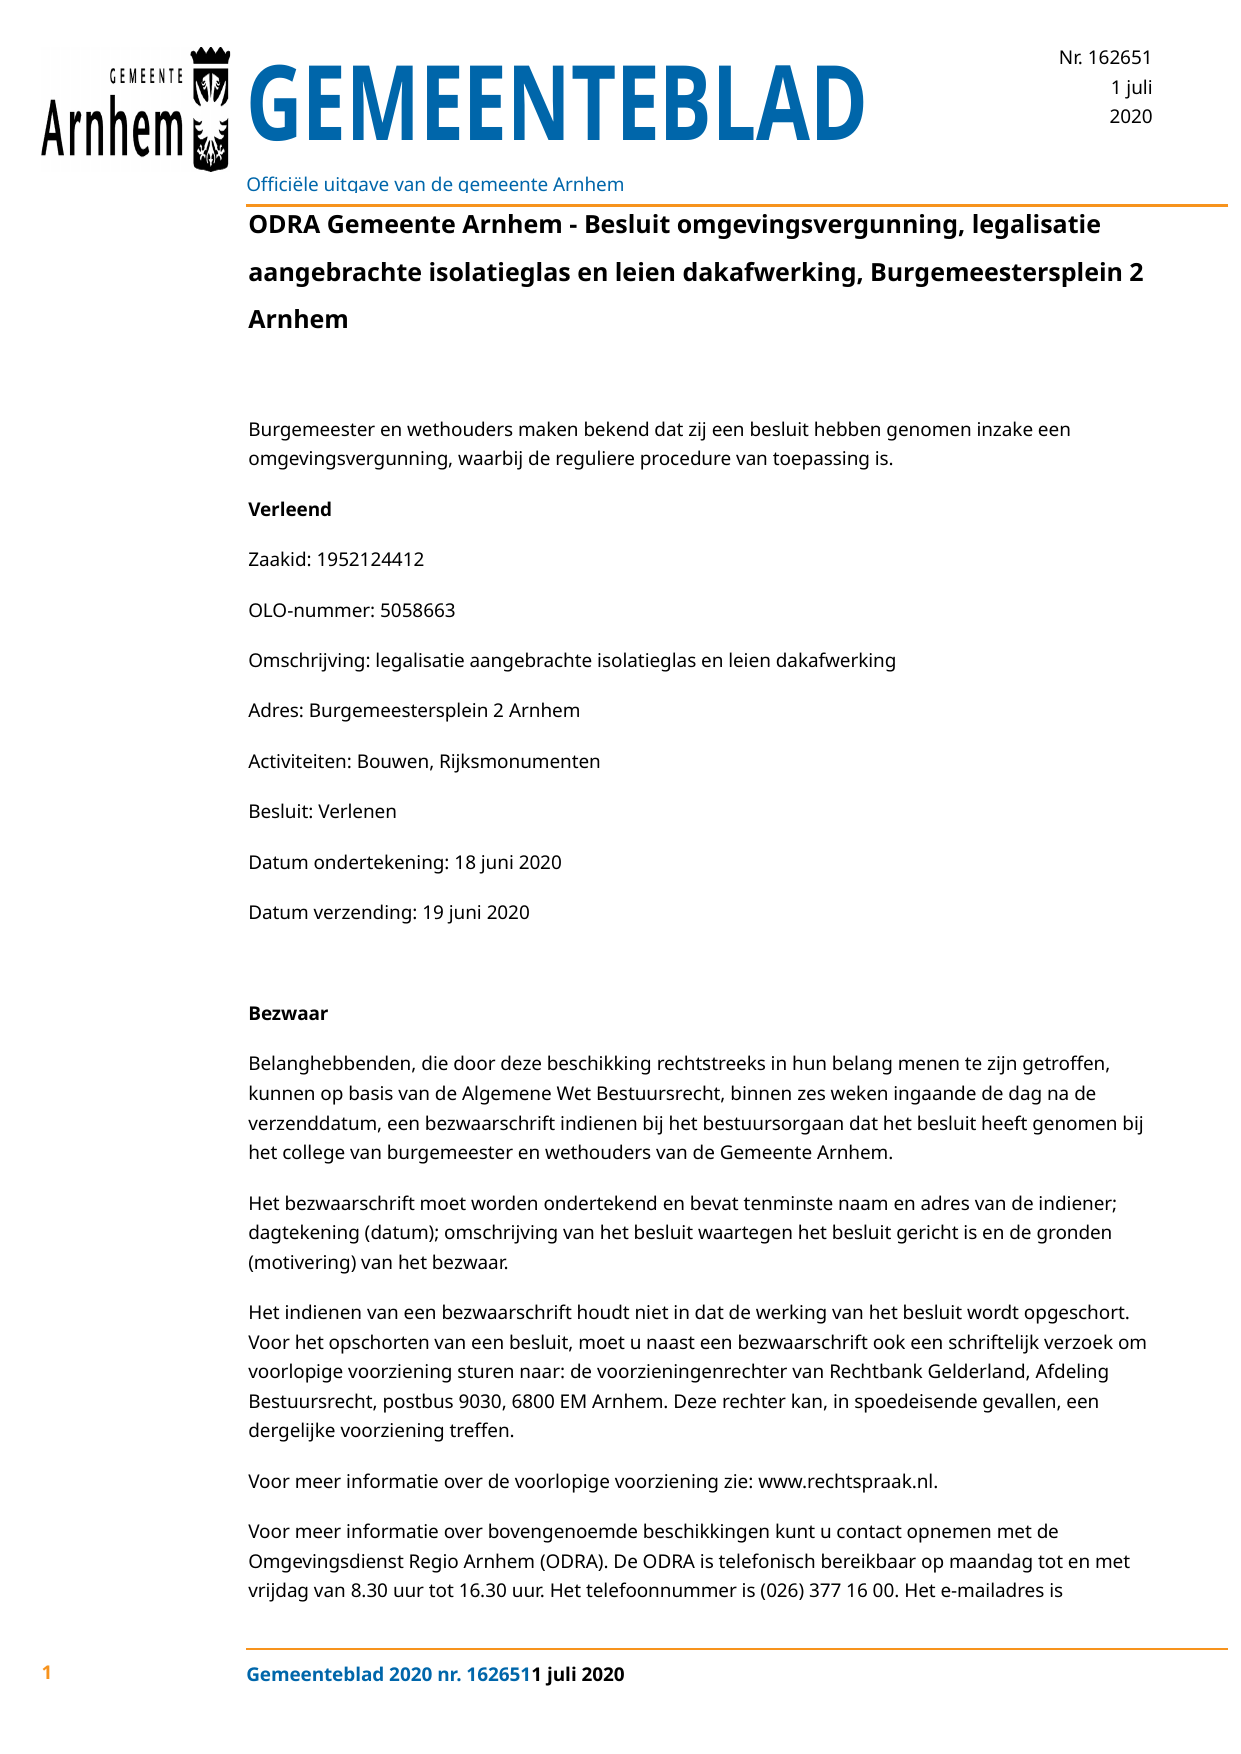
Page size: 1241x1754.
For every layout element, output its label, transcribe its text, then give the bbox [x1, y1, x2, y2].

text Het indienen van een bezwaarschrift houdt niet in dat de werking van het besluit wordt opgeschort. Voor het opschorten van een besluit, moet u naast een bezwaarschrift ook een schriftelijk verzoek om voorlopige voorziening sturen naar: de voorzieningenrechter van Rechtbank Gelderland, Afdeling Bestuursrecht, postbus 9030, 6800 EM Arnhem. Deze rechter kan, in spoedeisende gevallen, een dergelijke voorziening treffen. [248, 1299, 1152, 1443]
text Voor meer informatie over bovengenoemde beschikkingen kunt u contact opnemen met de Omgevingsdienst Regio Arnhem (ODRA). De ODRA is telefonisch bereikbaar op maandag tot en met vrijdag van 8.30 uur tot 16.30 uur. Het telefoonnummer is (026) 377 16 00. Het e-mailadres is [248, 1518, 1152, 1603]
text ODRA Gemeente Arnhem - Besluit omgevingsvergunning, legalisatie aangebrachte isolatieglas en leien dakafwerking, Burgemeestersplein 2 Arnhem [248, 207, 1152, 336]
text OLO-nummer: 5058663 [248, 597, 1152, 622]
text Activiteiten: Bouwen, Rijksmonumenten [248, 748, 1152, 774]
text Zaakid: 1952124412 [248, 546, 1152, 572]
text Het bezwaarschrift moet worden ondertekend en bevat tenminste naam en adres van de indiener; dagtekening (datum); omschrijving van het besluit waartegen het besluit gericht is en de gronden (motivering) van het bezwaar. [248, 1190, 1152, 1274]
text Adres: Burgemeestersplein 2 Arnhem [248, 698, 1152, 723]
text Bezwaar [248, 1000, 1152, 1026]
text Burgemeester en wethouders maken bekend dat zij een besluit hebben genomen inzake een omgevingsvergunning, waarbij de reguliere procedure van toepassing is. [248, 416, 1152, 471]
picture [41, 47, 231, 172]
text Belanghebbenden, die door deze beschikking rechtstreeks in hun belang menen te zijn getroffen, kunnen op basis van de Algemene Wet Bestuursrecht, binnen zes weken ingaande de dag na de verzenddatum, een bezwaarschrift indienen bij het bestuursorgaan dat het besluit heeft genomen bij het college van burgemeester en wethouders van de Gemeente Arnhem. [248, 1051, 1152, 1165]
text Voor meer informatie over de voorlopige voorziening zie: www.rechtspraak.nl. [248, 1468, 1152, 1494]
text Datum ondertekening: 18 juni 2020 [248, 849, 1152, 874]
text Verleend [248, 496, 1152, 522]
text Datum verzending: 19 juni 2020 [248, 899, 1152, 925]
text Besluit: Verlenen [248, 798, 1152, 824]
text Omschrijving: legalisatie aangebrachte isolatieglas en leien dakafwerking [248, 647, 1152, 673]
